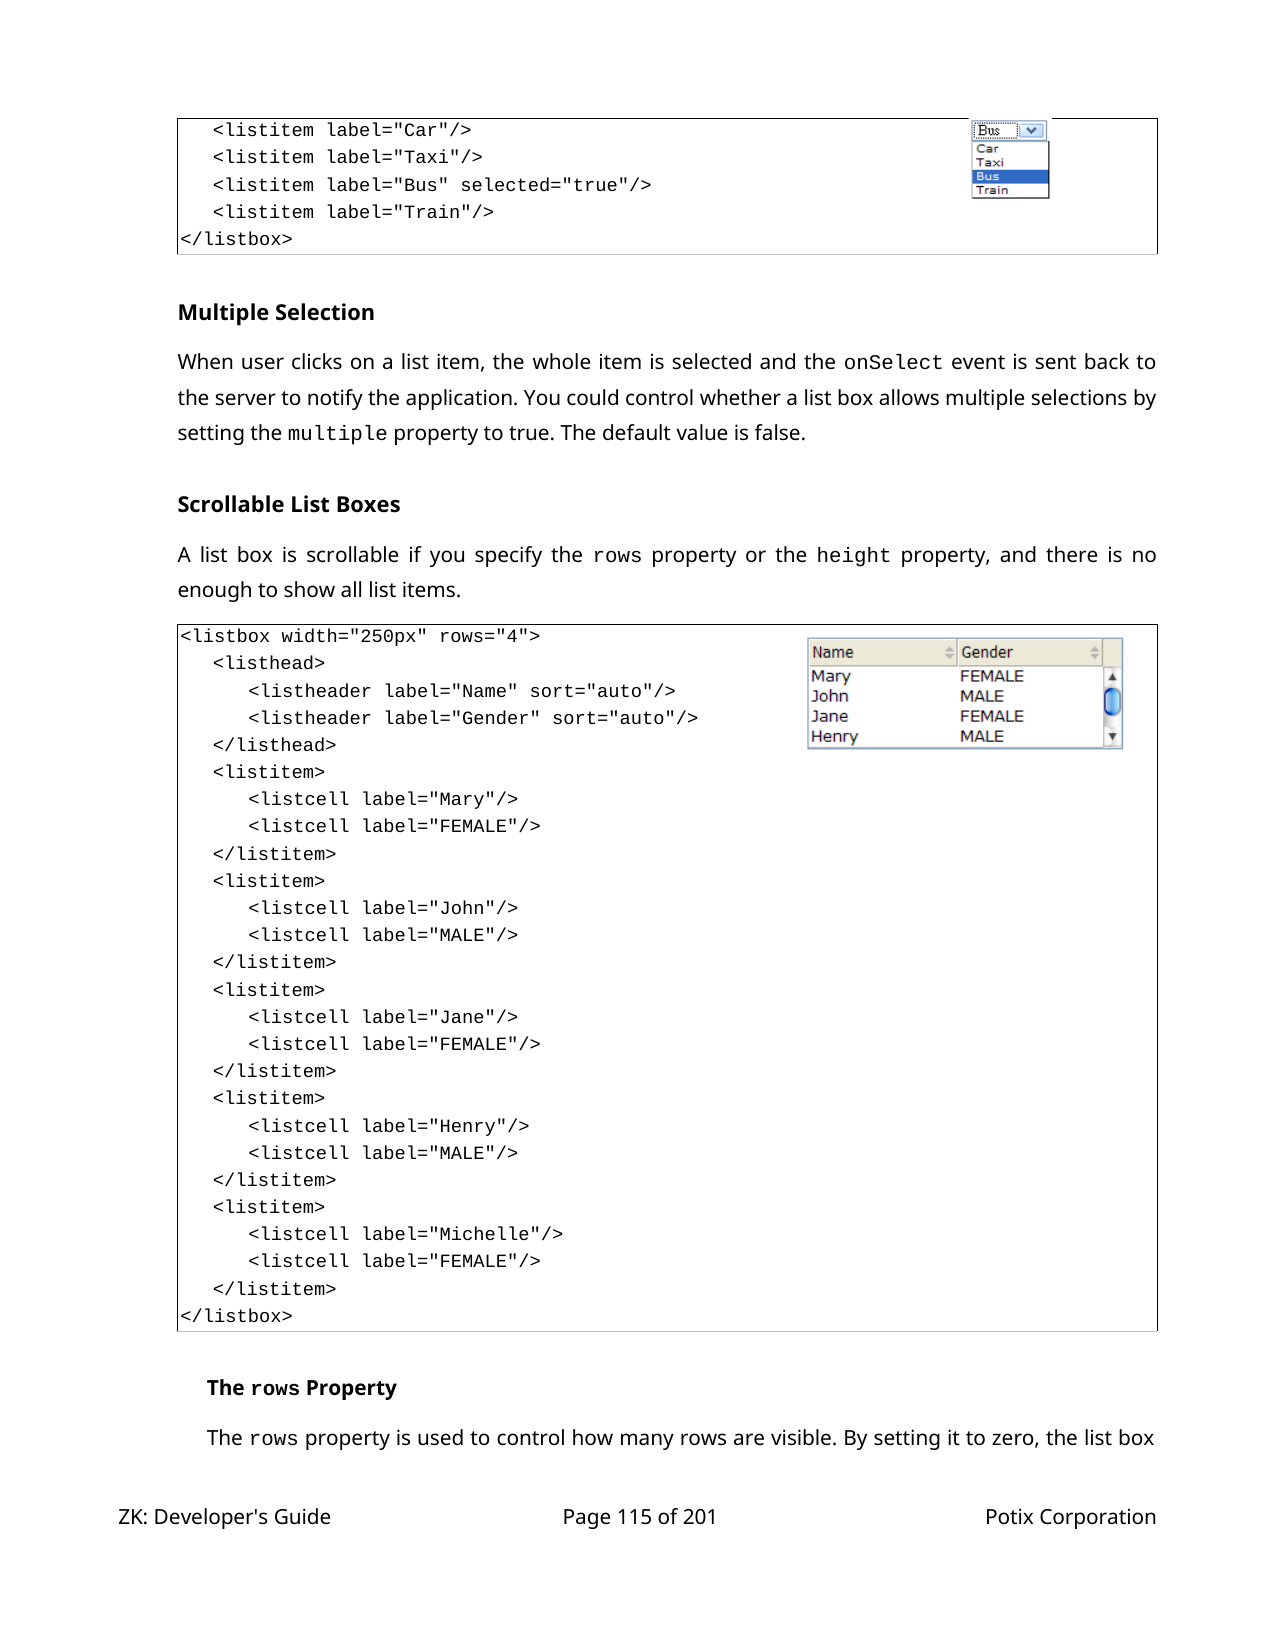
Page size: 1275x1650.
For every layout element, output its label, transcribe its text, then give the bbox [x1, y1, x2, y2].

text A list box is scrollable if you specify the rows property or the height property, and there is no enough to show all list items. [177, 540, 1157, 603]
text </listhead> [178, 733, 1157, 757]
text <listbox width="250px" rows="4"> [178, 625, 1157, 648]
text [1053, 119, 1157, 142]
text When user clicks on a list item, the whole item is selected and the onSelect event is sent back to the server to notify the application. You could control whether a list box allows multiple selections by setting the multiple property to true. The default value is false. [177, 347, 1157, 447]
text <listitem> [178, 977, 1157, 1002]
text <listitem> [178, 760, 1157, 784]
text <listitem label="Car"/> [178, 119, 968, 142]
text <listcell label="Mary"/> [178, 787, 1157, 811]
text </listitem> [178, 1168, 1157, 1192]
text <listitem label="Bus" selected="true"/> [178, 172, 968, 197]
text <listhead> [178, 651, 805, 676]
text <listcell label="Jane"/> [178, 1005, 1157, 1029]
text The rows property is used to control how many rows are visible. By setting it to zero, the list box [207, 1423, 1157, 1451]
text <listcell label="FEMALE"/> [178, 814, 1157, 839]
text [1053, 172, 1157, 197]
text </listitem> [178, 950, 1157, 974]
text <listitem> [178, 1086, 1157, 1111]
text </listbox> [178, 227, 1157, 254]
text <listcell label="MALE"/> [178, 923, 1157, 947]
text <listheader label="Gender" sort="auto"/> [178, 706, 805, 730]
text </listitem> [178, 1277, 1157, 1301]
text <listcell label="FEMALE"/> [178, 1032, 1157, 1056]
text </listbox> [178, 1304, 1157, 1331]
text <listcell label="Michelle"/> [178, 1222, 1157, 1246]
text <listcell label="FEMALE"/> [178, 1249, 1157, 1274]
text <listitem label="Train"/> [178, 200, 1157, 224]
text [1053, 145, 1157, 169]
subtitle Multiple Selection [177, 297, 1157, 327]
text <listcell label="John"/> [178, 896, 1157, 920]
picture [805, 634, 1127, 752]
text [1127, 651, 1157, 676]
text <listitem label="Taxi"/> [178, 145, 968, 169]
subtitle The rows Property [207, 1373, 1157, 1402]
text <listheader label="Name" sort="auto"/> [178, 678, 805, 703]
text <listitem> [178, 1195, 1157, 1219]
text <listcell label="MALE"/> [178, 1141, 1157, 1165]
picture [968, 118, 1053, 201]
subtitle Scrollable List Boxes [177, 489, 1157, 519]
text <listitem> [178, 869, 1157, 893]
text </listitem> [178, 842, 1157, 866]
text </listitem> [178, 1059, 1157, 1083]
text <listcell label="Henry"/> [178, 1113, 1157, 1138]
